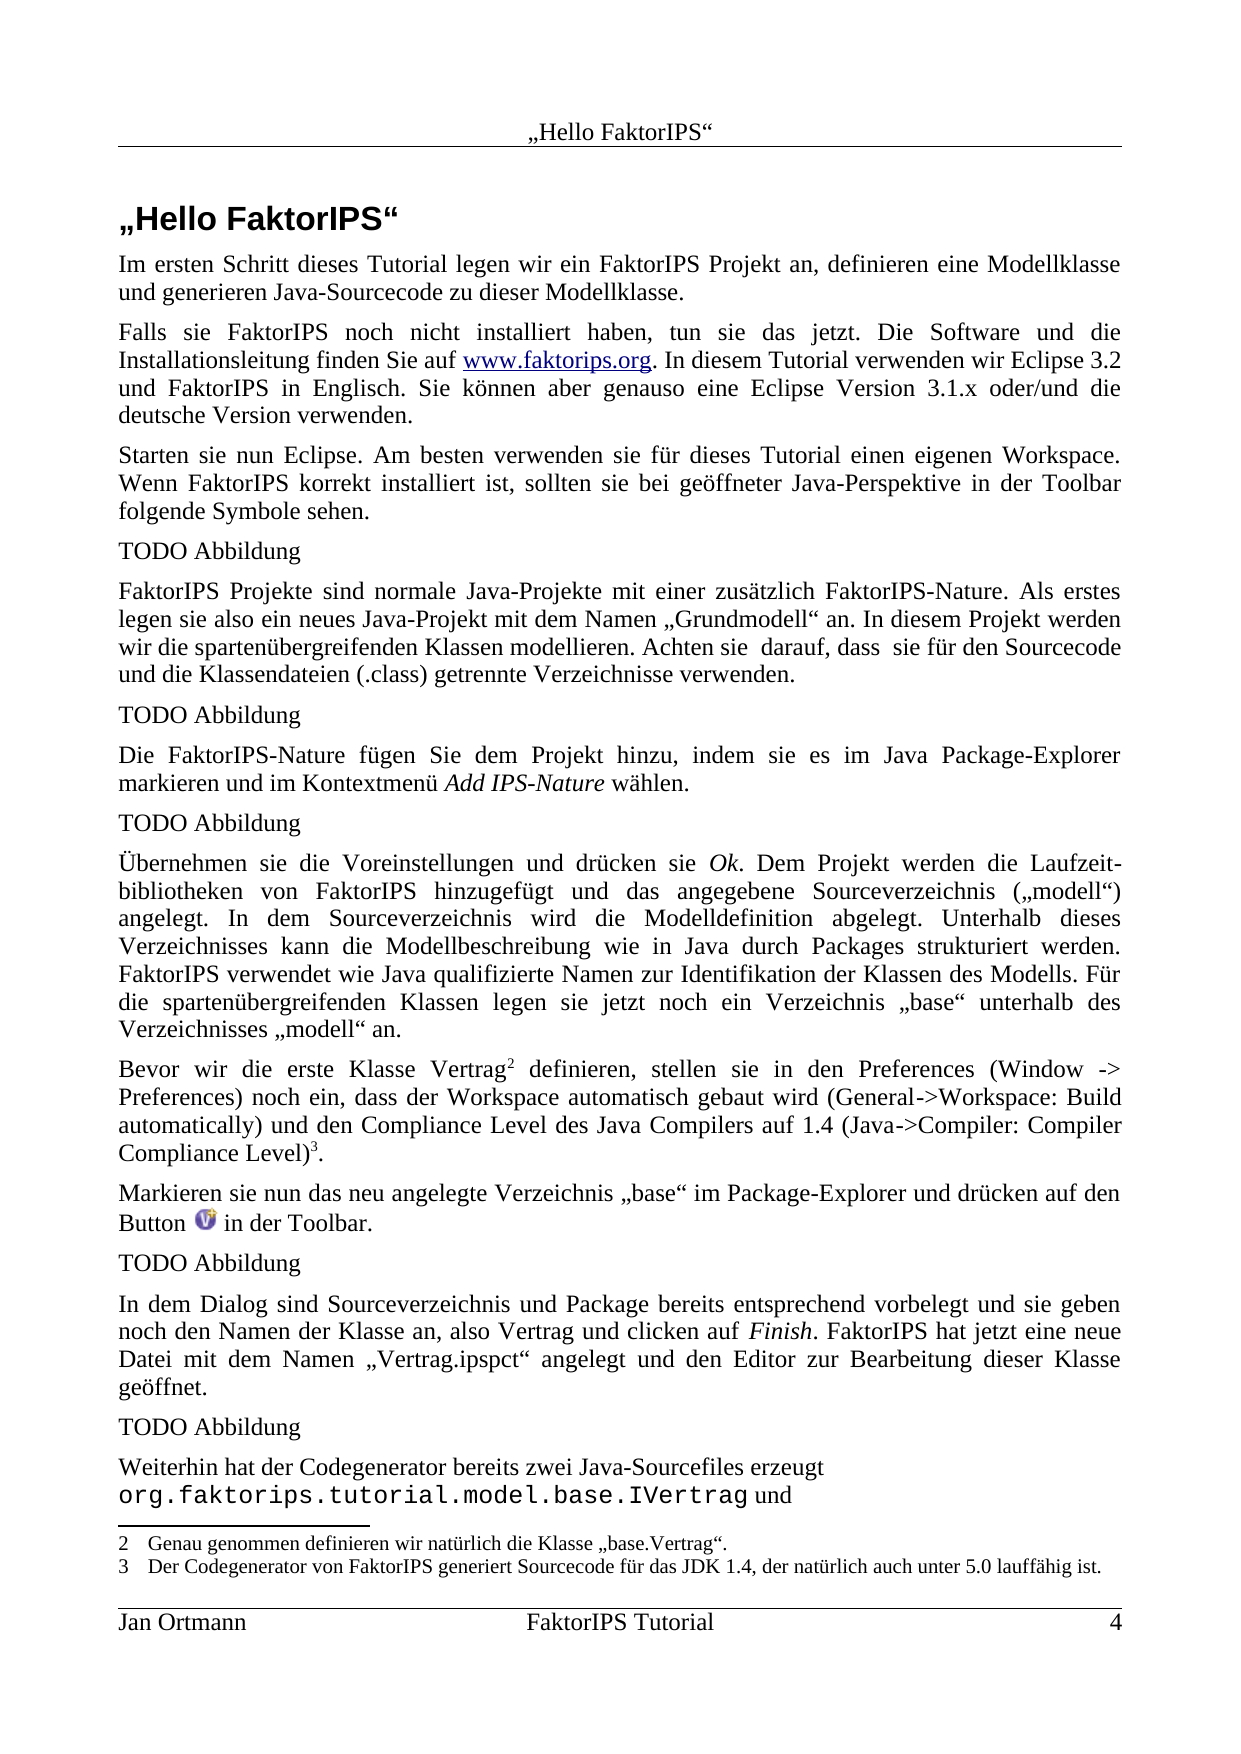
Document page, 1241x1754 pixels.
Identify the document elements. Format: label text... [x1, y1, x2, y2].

text FaktorIPS Projekte sind normale Java-Projekte mit einer zusätzlich FaktorIPS-Nature. Als erstes legen sie also ein neues Java-Projekt mit dem Namen „Grundmodell“ an. In diesem Projekt werden wir die spartenübergreifenden Klassen modellieren. Achten sie darauf, dass sie für den Sourcecode und die Klassendateien (.class) getrennte Verzeichnisse verwenden. [118, 577, 1122, 688]
text Übernehmen sie die Voreinstellungen und drücken sie Ok. Dem Projekt werden die Laufzeit­bibliotheken von FaktorIPS hinzugefügt und das angegebene Sourceverzeichnis („modell“) angelegt. In dem Sourceverzeichnis wird die Modelldefinition abgelegt. Unterhalb dieses Verzeichnisses kann die Modellbeschreibung wie in Java durch Packages strukturiert werden. FaktorIPS verwendet wie Java qualifizierte Namen zur Identifikation der Klassen des Modells. Für die spartenübergreifenden Klassen legen sie jetzt noch ein Verzeichnis „base“ unterhalb des Verzeichnisses „modell“ an. [118, 849, 1122, 1043]
text In dem Dialog sind Sourceverzeichnis und Package bereits entsprechend vorbelegt und sie geben noch den Namen der Klasse an, also Vertrag und clicken auf Finish. FaktorIPS hat jetzt eine neue Datei mit dem Namen „Vertrag.ipspct“ angelegt und den Editor zur Bearbeitung dieser Klasse geöffnet. [118, 1290, 1122, 1401]
text Weiterhin hat der Codegenerator bereits zwei Java-Sourcefiles erzeugt org.faktorips.tutorial.model.base.IVertrag und [118, 1453, 1122, 1511]
text Markieren sie nun das neu angelegte Verzeichnis „base“ im Package-Explorer und drücken auf den Button in der Toolbar. [118, 1179, 1122, 1237]
text Starten sie nun Eclipse. Am besten verwenden sie für dieses Tutorial einen eigenen Workspace. Wenn FaktorIPS korrekt installiert ist, sollten sie bei geöffneter Java-Perspektive in der Toolbar folgende Symbole sehen. [118, 442, 1122, 525]
text Die FaktorIPS-Nature fügen Sie dem Projekt hinzu, indem sie es im Java Package-Explorer markieren und im Kontextmenü Add IPS-Nature wählen. [118, 741, 1122, 796]
text TODO Abbildung [118, 809, 1122, 837]
text TODO Abbildung [118, 701, 1122, 728]
text Im ersten Schritt dieses Tutorial legen wir ein FaktorIPS Projekt an, definieren eine Modellklasse und generieren Java-Sourcecode zu dieser Modellklasse. [118, 250, 1122, 306]
text TODO Abbildung [118, 537, 1122, 565]
text Der Codegenerator von FaktorIPS generiert Sourcecode für das JDK 1.4, der natürlich auch unter 5.0 lauffähig ist. [118, 1555, 1122, 1578]
text TODO Abbildung [118, 1413, 1122, 1441]
text Genau genommen definieren wir natürlich die Klasse „base.Vertrag“. [118, 1532, 1122, 1555]
text TODO Abbildung [118, 1249, 1122, 1277]
subtitle „Hello FaktorIPS“ [118, 200, 1122, 238]
text Bevor wir die erste Klasse Vertrag definieren, stellen sie in den Preferences (Window -> Preferences) noch ein, dass der Workspace automatisch gebaut wird (General‑>Workspace: Build automatically) und den Compliance Level des Java Compilers auf 1.4 (Java‑>Compiler: Compiler Compliance Level). [118, 1056, 1122, 1166]
text Falls sie FaktorIPS noch nicht installiert haben, tun sie das jetzt. Die Software und die Installationsleitung finden Sie auf www.faktorips.org. In diesem Tutorial verwenden wir Eclipse 3.2 und FaktorIPS in Englisch. Sie können aber genauso eine Eclipse Version 3.1.x oder/und die deutsche Version verwenden. [118, 318, 1122, 429]
picture [192, 1206, 218, 1232]
